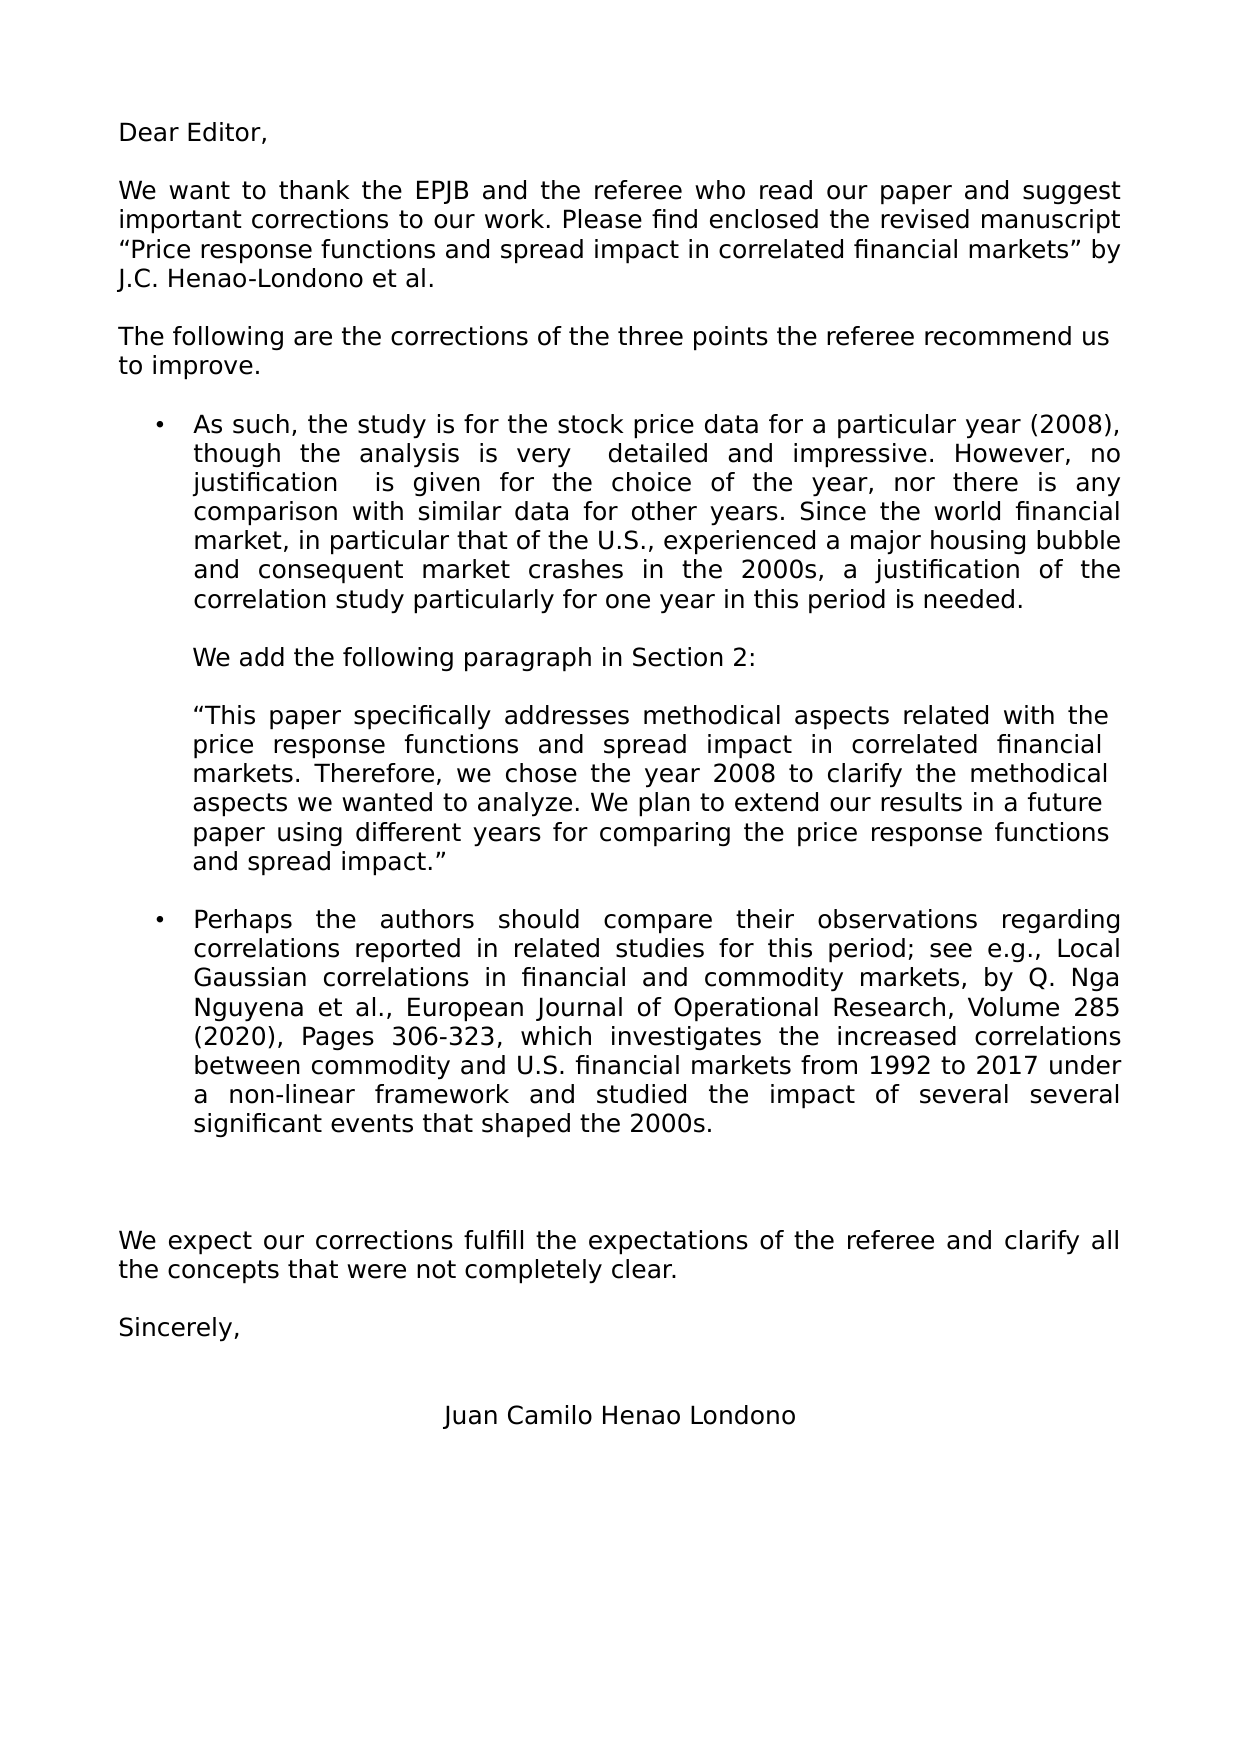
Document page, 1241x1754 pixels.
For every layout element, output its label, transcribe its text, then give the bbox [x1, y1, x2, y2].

text Dear Editor, [118, 118, 1122, 147]
text to improve. [118, 351, 1122, 381]
list As such, the study is for the stock price data for a particular year (2008), though the analysis is very detailed and impressive. However, no justification is given for the choice of the year, nor there is any comparison with similar data for other years. Since the world financial market, in particular that of the U.S., experienced a major housing bubble and consequent market crashes in the 2000s, a justification of the correlation study particularly for one year in this period is needed. [156, 410, 1122, 614]
text Juan Camilo Henao Londono [118, 1401, 1122, 1430]
list Perhaps the authors should compare their observations regarding correlations reported in related studies for this period; see e.g., Local Gaussian correlations in financial and commodity markets, by Q. Nga Nguyena et al., European Journal of Operational Research, Volume 285 (2020), Pages 306-323, which investigates the increased correlations between commodity and U.S. financial markets from 1992 to 2017 under a non-linear framework and studied the impact of several several significant events that shaped the 2000s. [156, 905, 1122, 1138]
text We expect our corrections fulfill the expectations of the referee and clarify all the concepts that were not completely clear. [118, 1226, 1122, 1284]
text We add the following paragraph in Section 2: [118, 643, 1122, 672]
text The following are the corrections of the three points the referee recommend us [118, 322, 1122, 351]
text We want to thank the EPJB and the referee who read our paper and suggest important corrections to our work. Please find enclosed the revised manuscript “Price response functions and spread impact in correlated financial markets” by J.C. Henao-Londono et al. [118, 176, 1122, 293]
text Sincerely, [118, 1313, 1122, 1343]
text “This paper specifically addresses methodical aspects related with the price response functions and spread impact in correlated financial markets. Therefore, we chose the year 2008 to clarify the methodical aspects we wanted to analyze. We plan to extend our results in a future paper using different years for comparing the price response functions and spread impact.” [118, 701, 1122, 876]
